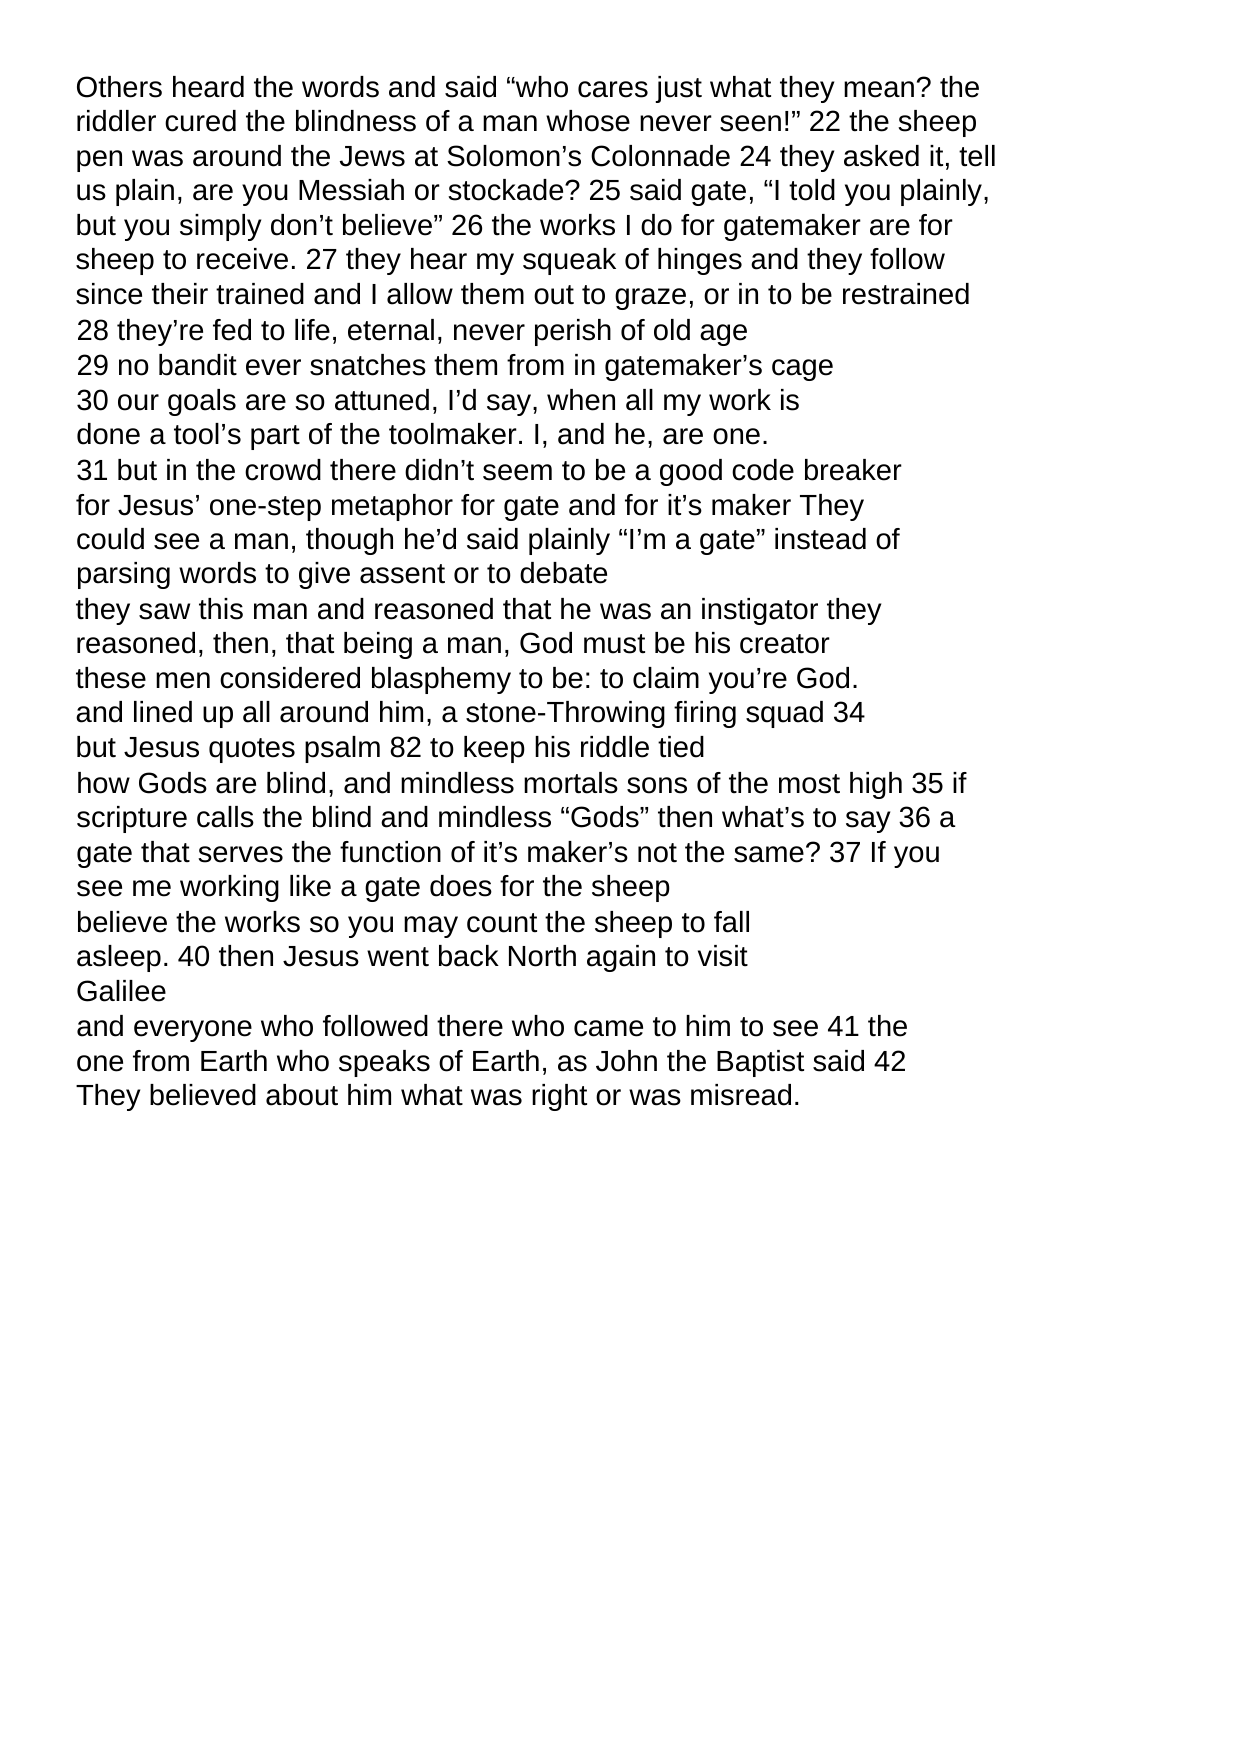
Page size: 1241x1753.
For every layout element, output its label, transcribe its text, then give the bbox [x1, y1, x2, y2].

text and everyone who followed there who came to him to see 41 the one from Earth who speaks of Earth, as John the Baptist said 42 They believed about him what was right or was misread. [76, 1009, 963, 1112]
text 28 they’re fed to life, eternal, never perish of old age [76, 312, 1178, 346]
text they saw this man and reasoned that he was an instigator they reasoned, then, that being a man, God must be his creator these men considered blasphemy to be: to claim you’re God. and lined up all around him, a stone-Throwing firing squad 34 but Jesus quotes psalm 82 to keep his riddle tied [75, 592, 896, 763]
text 31 but in the crowd there didn’t seem to be a good code breaker for Jesus’ one-step metaphor for gate and for it’s maker They could see a man, though he’d said plainly “I’m a gate” instead of parsing words to give assent or to debate [76, 453, 904, 590]
text Others heard the words and said “who cares just what they mean? the riddler cured the blindness of a man whose never seen!” 22 the sheep pen was around the Jews at Solomon’s Colonnade 24 they asked it, tell us plain, are you Messiah or stockade? 25 said gate, “I told you plainly, but you simply don’t believe” 26 the works I do for gatemaker are for sheep to receive. 27 they hear my squeak of hinges and they follow since their trained and I allow them out to graze, or in to be restrained [75, 70, 1017, 310]
text believe the works so you may count the sheep to fall asleep. 40 then Jesus went back North again to visit Galilee [76, 905, 841, 1007]
text how Gods are blind, and mindless mortals sons of the most high 35 if scripture calls the blind and mindless “Gods” then what’s to say 36 a gate that serves the function of it’s maker’s not the same? 37 If you see me working like a gate does for the sheep [76, 766, 971, 903]
text 29 no bandit ever snatches them from in gatemaker’s cage 30 our goals are so attuned, I’d say, when all my work is done a tool’s part of the toolmaker. I, and he, are one. [76, 348, 869, 451]
